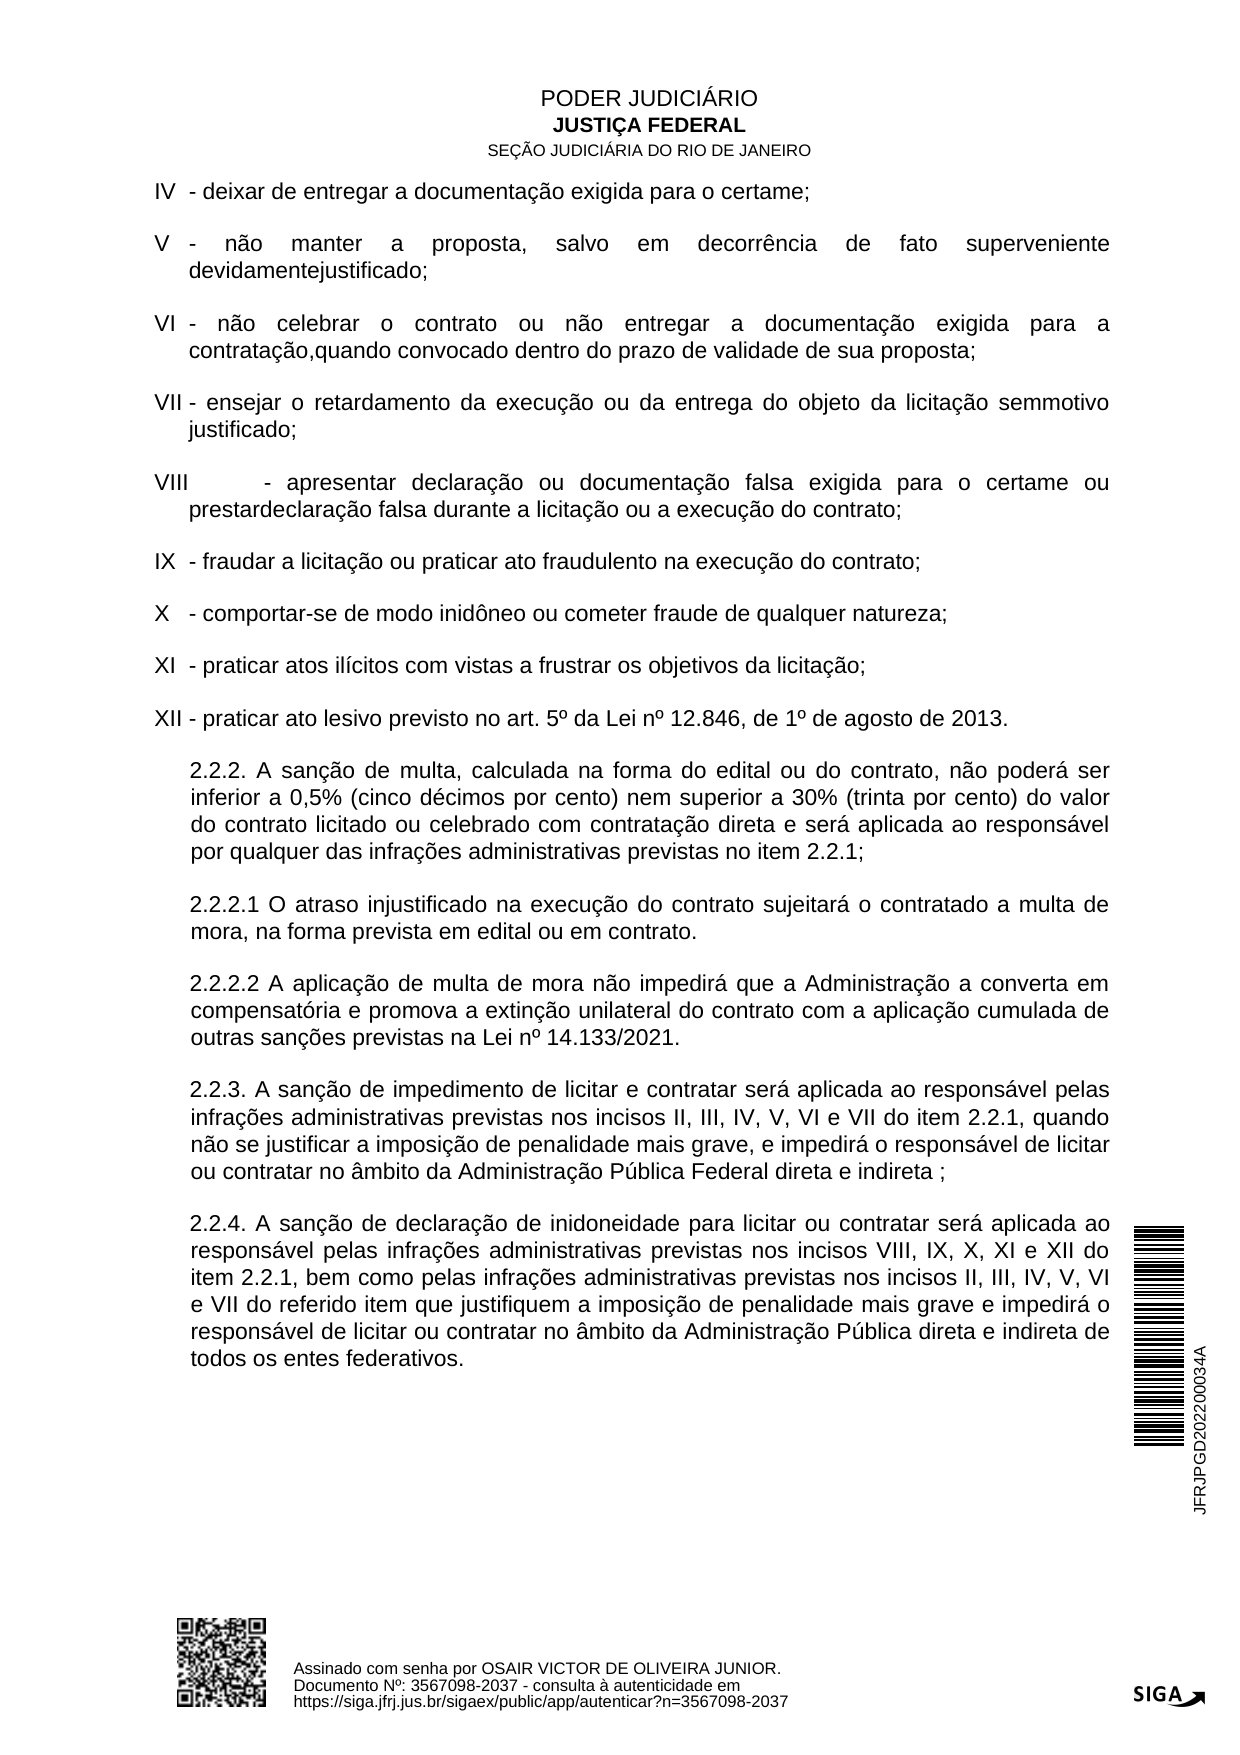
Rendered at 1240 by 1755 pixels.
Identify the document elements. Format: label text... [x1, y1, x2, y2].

text 2.2.2.1 O atraso injustificado na execução do contrato sujeitará o contratado a multa de mora, na forma prevista em edital ou em contrato. [189, 891, 1111, 944]
list - deixar de entregar a documentação exigida para o certame; [154, 178, 1111, 204]
list - ensejar o retardamento da execução ou da entrega do objeto da licitação semmotivo justificado; [154, 389, 1111, 443]
list - praticar atos ilícitos com vistas a frustrar os objetivos da licitação; [154, 652, 1111, 679]
text 2.2.3. A sanção de impedimento de licitar e contratar será aplicada ao responsável pelas infrações administrativas previstas nos incisos II, III, IV, V, VI e VII do item 2.2.1, quando não se justificar a imposição de penalidade mais grave, e impedirá o responsável de licitar ou contratar no âmbito da Administração Pública Federal direta e indireta ; [189, 1076, 1111, 1184]
list - não celebrar o contrato ou não entregar a documentação exigida para a contratação,quando convocado dentro do prazo de validade de sua proposta; [154, 310, 1111, 363]
list - comportar-se de modo inidôneo ou cometer fraude de qualquer natureza; [154, 600, 1111, 627]
list - praticar ato lesivo previsto no art. 5º da Lei nº 12.846, de 1º de agosto de 2013. [154, 705, 1111, 731]
list - apresentar declaração ou documentação falsa exigida para o certame ou prestardeclaração falsa durante a licitação ou a execução do contrato; [154, 468, 1111, 522]
text 2.2.2.2 A aplicação de multa de mora não impedirá que a Administração a converta em compensatória e promova a extinção unilateral do contrato com a aplicação cumulada de outras sanções previstas na Lei nº 14.133/2021. [189, 970, 1111, 1051]
text 2.2.4. A sanção de declaração de inidoneidade para licitar ou contratar será aplicada ao responsável pelas infrações administrativas previstas nos incisos VIII, IX, X, XI e XII do item 2.2.1, bem como pelas infrações administrativas previstas nos incisos II, III, IV, V, VI e VII do referido item que justifiquem a imposição de penalidade mais grave e impedirá o responsável de licitar ou contratar no âmbito da Administração Pública direta e indireta de todos os entes federativos. [189, 1210, 1111, 1372]
list - fraudar a licitação ou praticar ato fraudulento na execução do contrato; [154, 548, 1111, 574]
text 2.2.2. A sanção de multa, calculada na forma do edital ou do contrato, não poderá ser inferior a 0,5% (cinco décimos por cento) nem superior a 30% (trinta por cento) do valor do contrato licitado ou celebrado com contratação direta e será aplicada ao responsável por qualquer das infrações administrativas previstas no item 2.2.1; [189, 757, 1111, 865]
list - não manter a proposta, salvo em decorrência de fato superveniente devidamentejustificado; [154, 230, 1111, 284]
